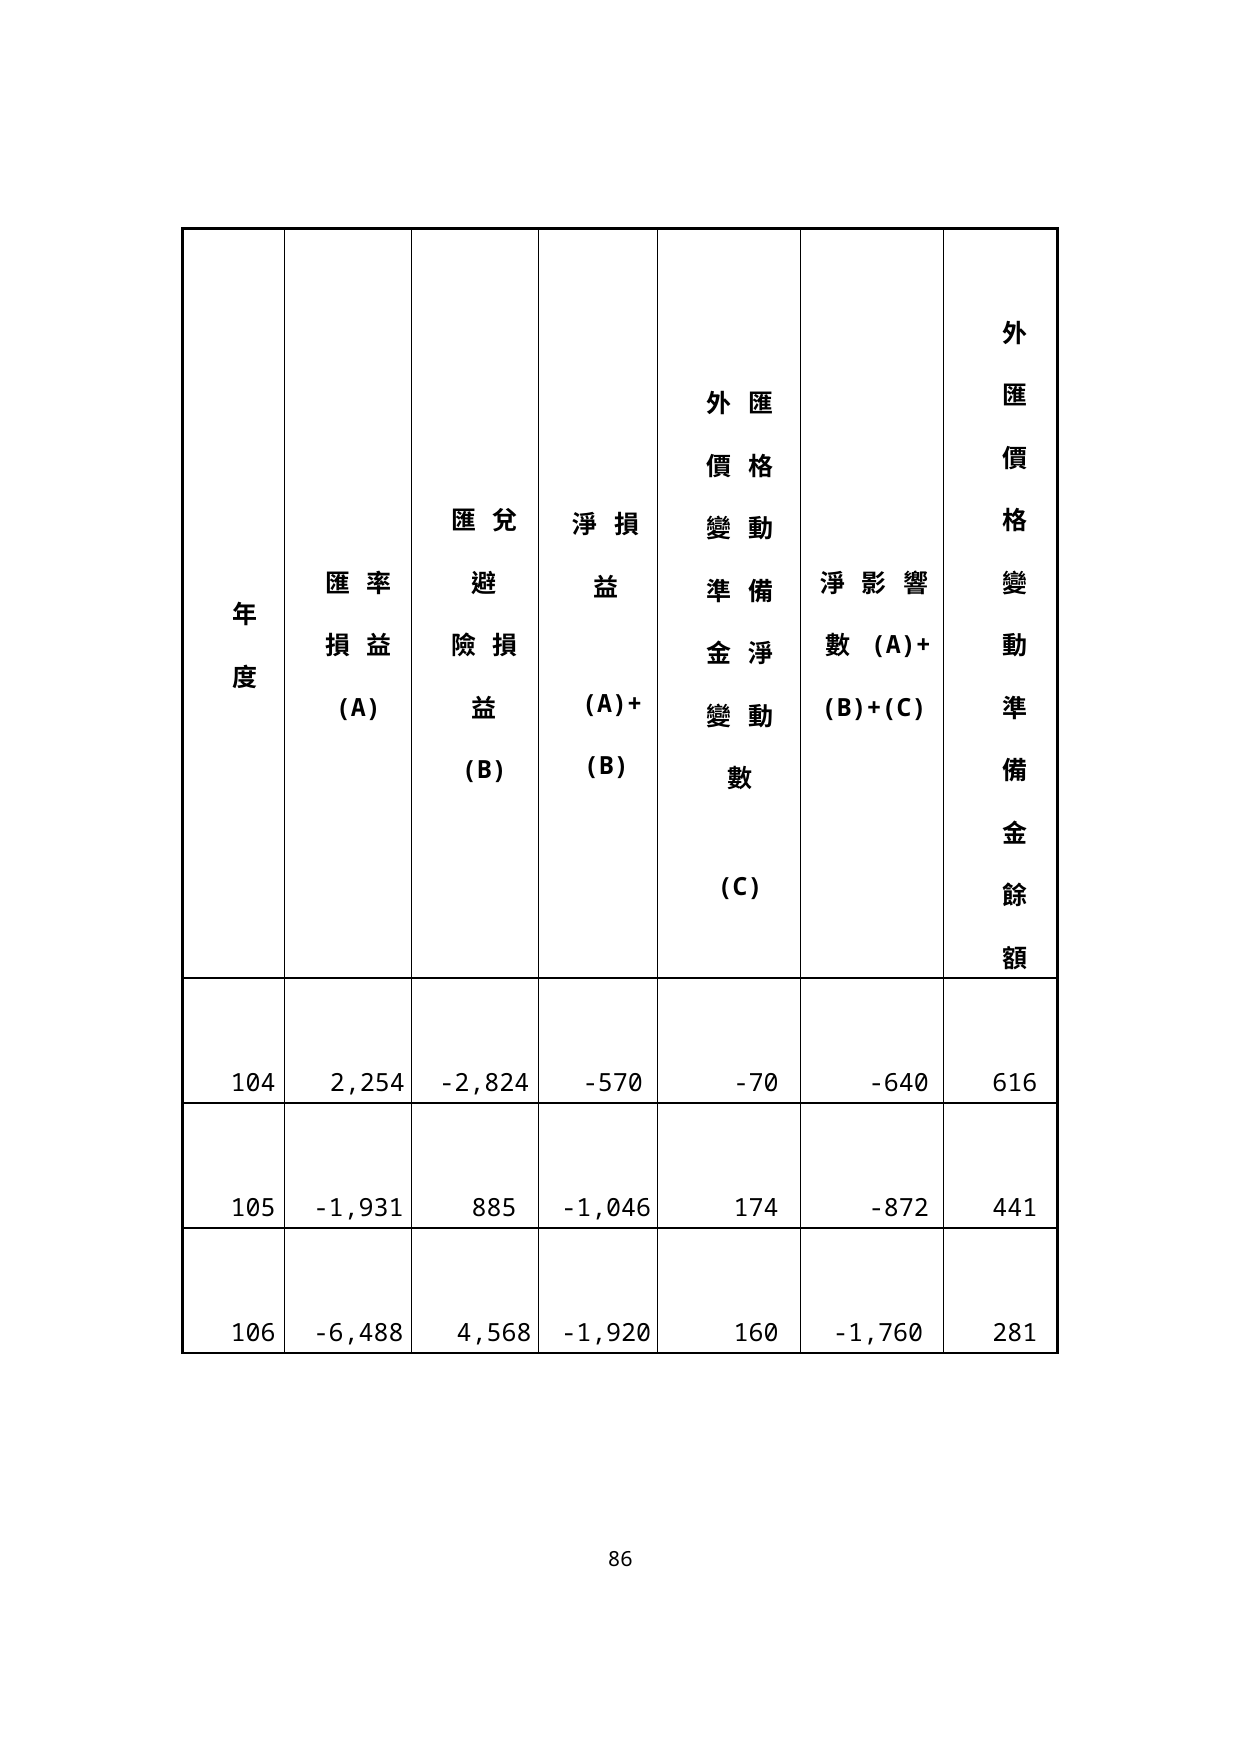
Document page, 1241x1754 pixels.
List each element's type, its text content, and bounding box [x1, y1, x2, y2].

table_cell -1,046 [539, 1104, 657, 1227]
table_header 淨損益 (A)+(B) [539, 230, 657, 977]
table_cell 106 [184, 1229, 284, 1352]
table_cell 160 [658, 1229, 800, 1352]
table_cell 105 [184, 1104, 284, 1227]
table_header 外匯價格變動準備金餘額 [944, 230, 1056, 977]
table_cell 4,568 [412, 1229, 538, 1352]
table_cell -2,824 [412, 979, 538, 1102]
table_cell -1,931 [285, 1104, 411, 1227]
table_header 年度 [184, 230, 284, 977]
table_header 匯兌避 險損益 (B) [412, 230, 538, 977]
table_cell 281 [944, 1229, 1056, 1352]
table_cell -640 [801, 979, 943, 1102]
table_cell -570 [539, 979, 657, 1102]
table_cell 2,254 [285, 979, 411, 1102]
table_cell 174 [658, 1104, 800, 1227]
table_cell 441 [944, 1104, 1056, 1227]
table_cell 885 [412, 1104, 538, 1227]
table_cell -6,488 [285, 1229, 411, 1352]
table_cell -1,760 [801, 1229, 943, 1352]
table_cell 104 [184, 979, 284, 1102]
table_cell -1,920 [539, 1229, 657, 1352]
table_cell -70 [658, 979, 800, 1102]
table_header 外匯價格變動準備金淨變動數 (C) [658, 230, 800, 977]
table_header 匯率損益(A) [285, 230, 411, 977]
table_cell -872 [801, 1104, 943, 1227]
table_header 淨影響數(A)+(B)+(C) [801, 230, 943, 977]
table_cell 616 [944, 979, 1056, 1102]
